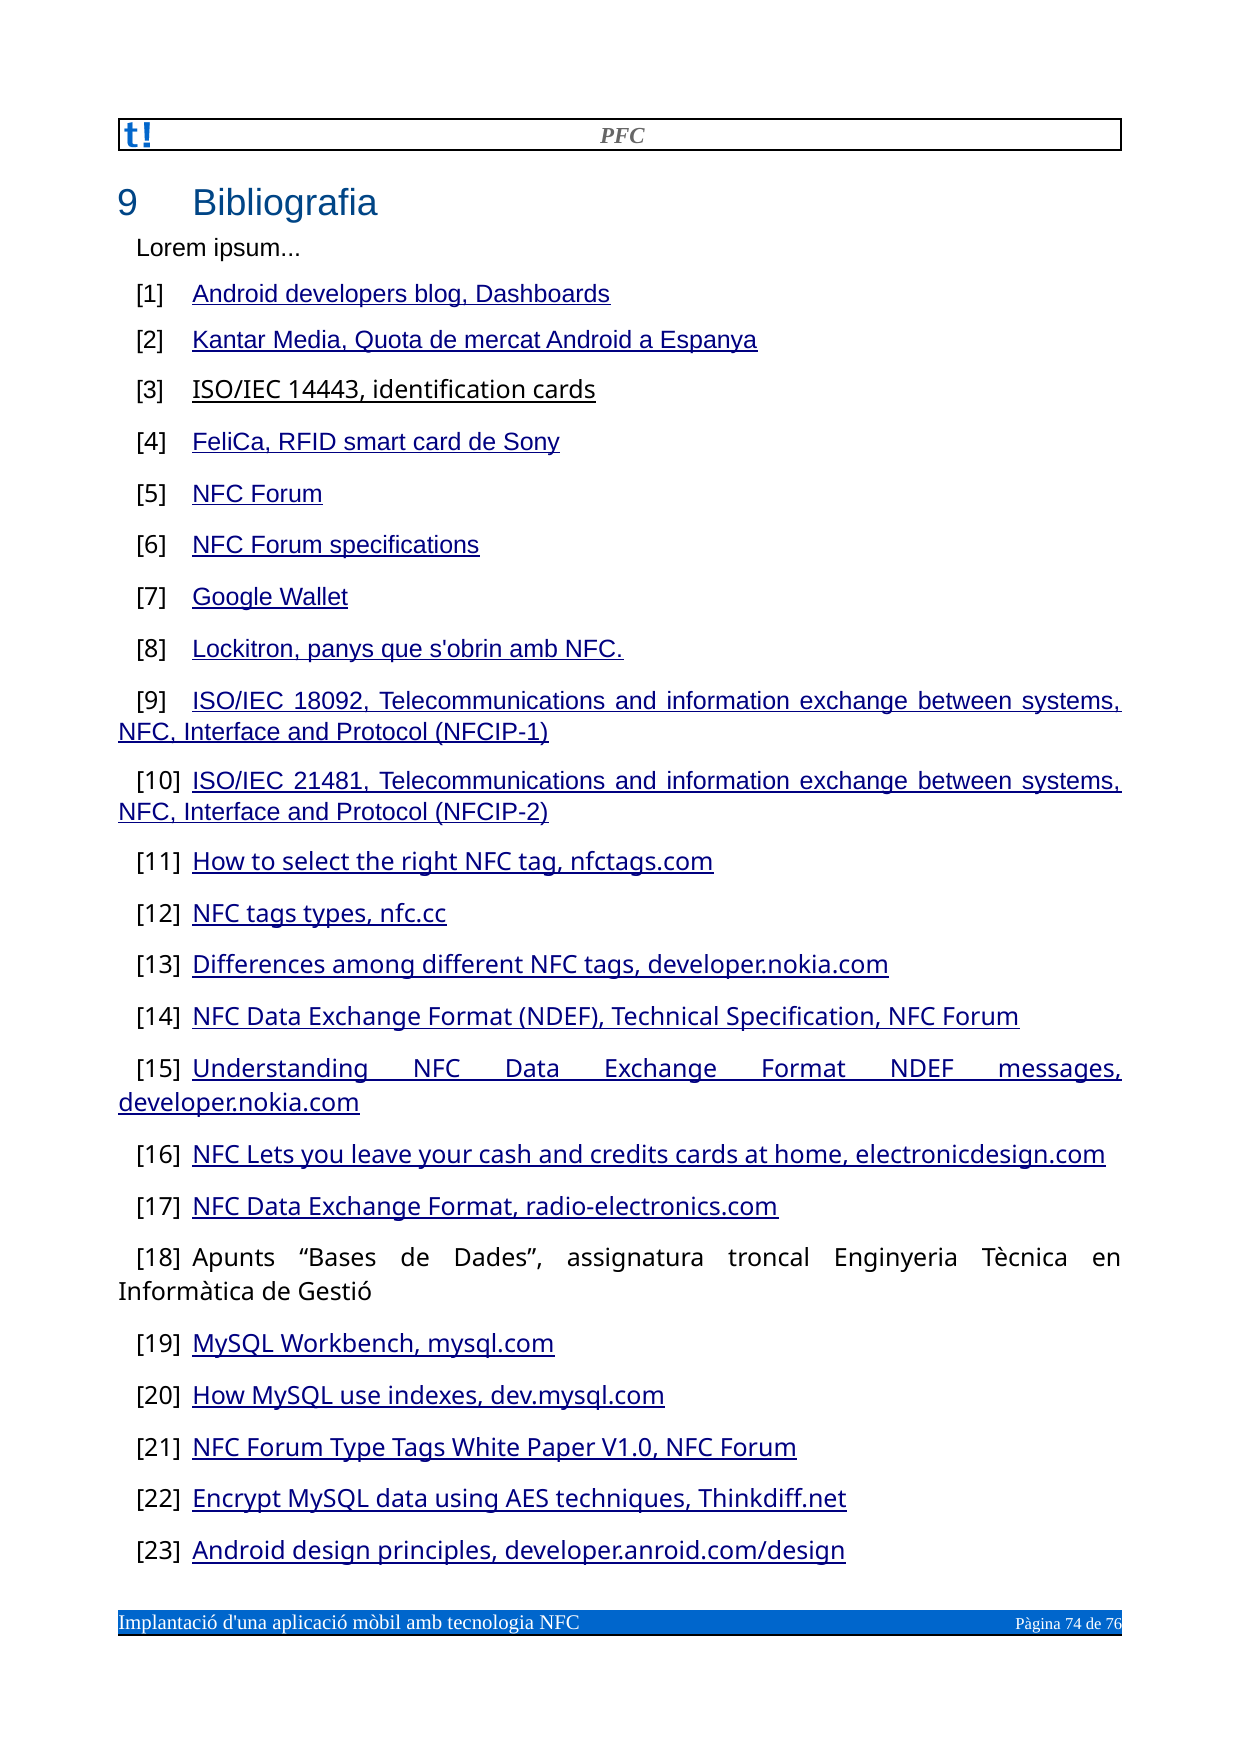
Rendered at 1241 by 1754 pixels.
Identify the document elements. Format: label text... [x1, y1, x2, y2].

text [17] NFC Data Exchange Format, radio-electronics.com [118, 1188, 1122, 1222]
text [13] Differences among different NFC tags, developer.nokia.com [118, 947, 1122, 981]
text [6] NFC Forum specifications [118, 527, 1122, 561]
subtitle Bibliografia [106, 181, 1122, 224]
text [19] MySQL Workbench, mysql.com [118, 1326, 1122, 1360]
text [3] ISO/IEC 14443, identification cards [118, 372, 1122, 406]
text [10] ISO/IEC 21481, Telecommunications and information exchange between systems, NFC, Interface and Protocol (NFCIP-2) [118, 763, 1122, 826]
text [1] Android developers blog, Dashboards [118, 279, 1122, 308]
text [11] How to select the right NFC tag, nfctags.com [118, 843, 1122, 878]
text [23] Android design principles, developer.anroid.com/design [118, 1533, 1122, 1567]
text [12] NFC tags types, nfc.cc [118, 895, 1122, 929]
text [4] FeliCa, RFID smart card de Sony [118, 424, 1122, 458]
text [21] NFC Forum Type Tags White Paper V1.0, NFC Forum [118, 1429, 1122, 1463]
text [2] Kantar Media, Quota de mercat Android a Espanya [118, 325, 1122, 354]
text Lorem ipsum... [118, 232, 1122, 261]
text [16] NFC Lets you leave your cash and credits cards at home, electronicdesign.com [118, 1136, 1122, 1171]
text [8] Lockitron, panys que s'obrin amb NFC. [118, 631, 1122, 665]
text [7] Google Wallet [118, 579, 1122, 613]
text [20] How MySQL use indexes, dev.mysql.com [118, 1378, 1122, 1412]
text [9] ISO/IEC 18092, Telecommunications and information exchange between systems, NFC, Interface and Protocol (NFCIP-1) [118, 682, 1122, 745]
text [18] Apunts “Bases de Dades”, assignatura troncal Enginyeria Tècnica en Informàtica de Gestió [118, 1240, 1122, 1308]
text [22] Encrypt MySQL data using AES techniques, Thinkdiff.net [118, 1481, 1122, 1515]
picture [123, 121, 151, 148]
text [5] NFC Forum [118, 475, 1122, 509]
text [15] Understanding NFC Data Exchange Format NDEF messages, developer.nokia.com [118, 1051, 1122, 1119]
text [14] NFC Data Exchange Format (NDEF), Technical Specification, NFC Forum [118, 999, 1122, 1033]
